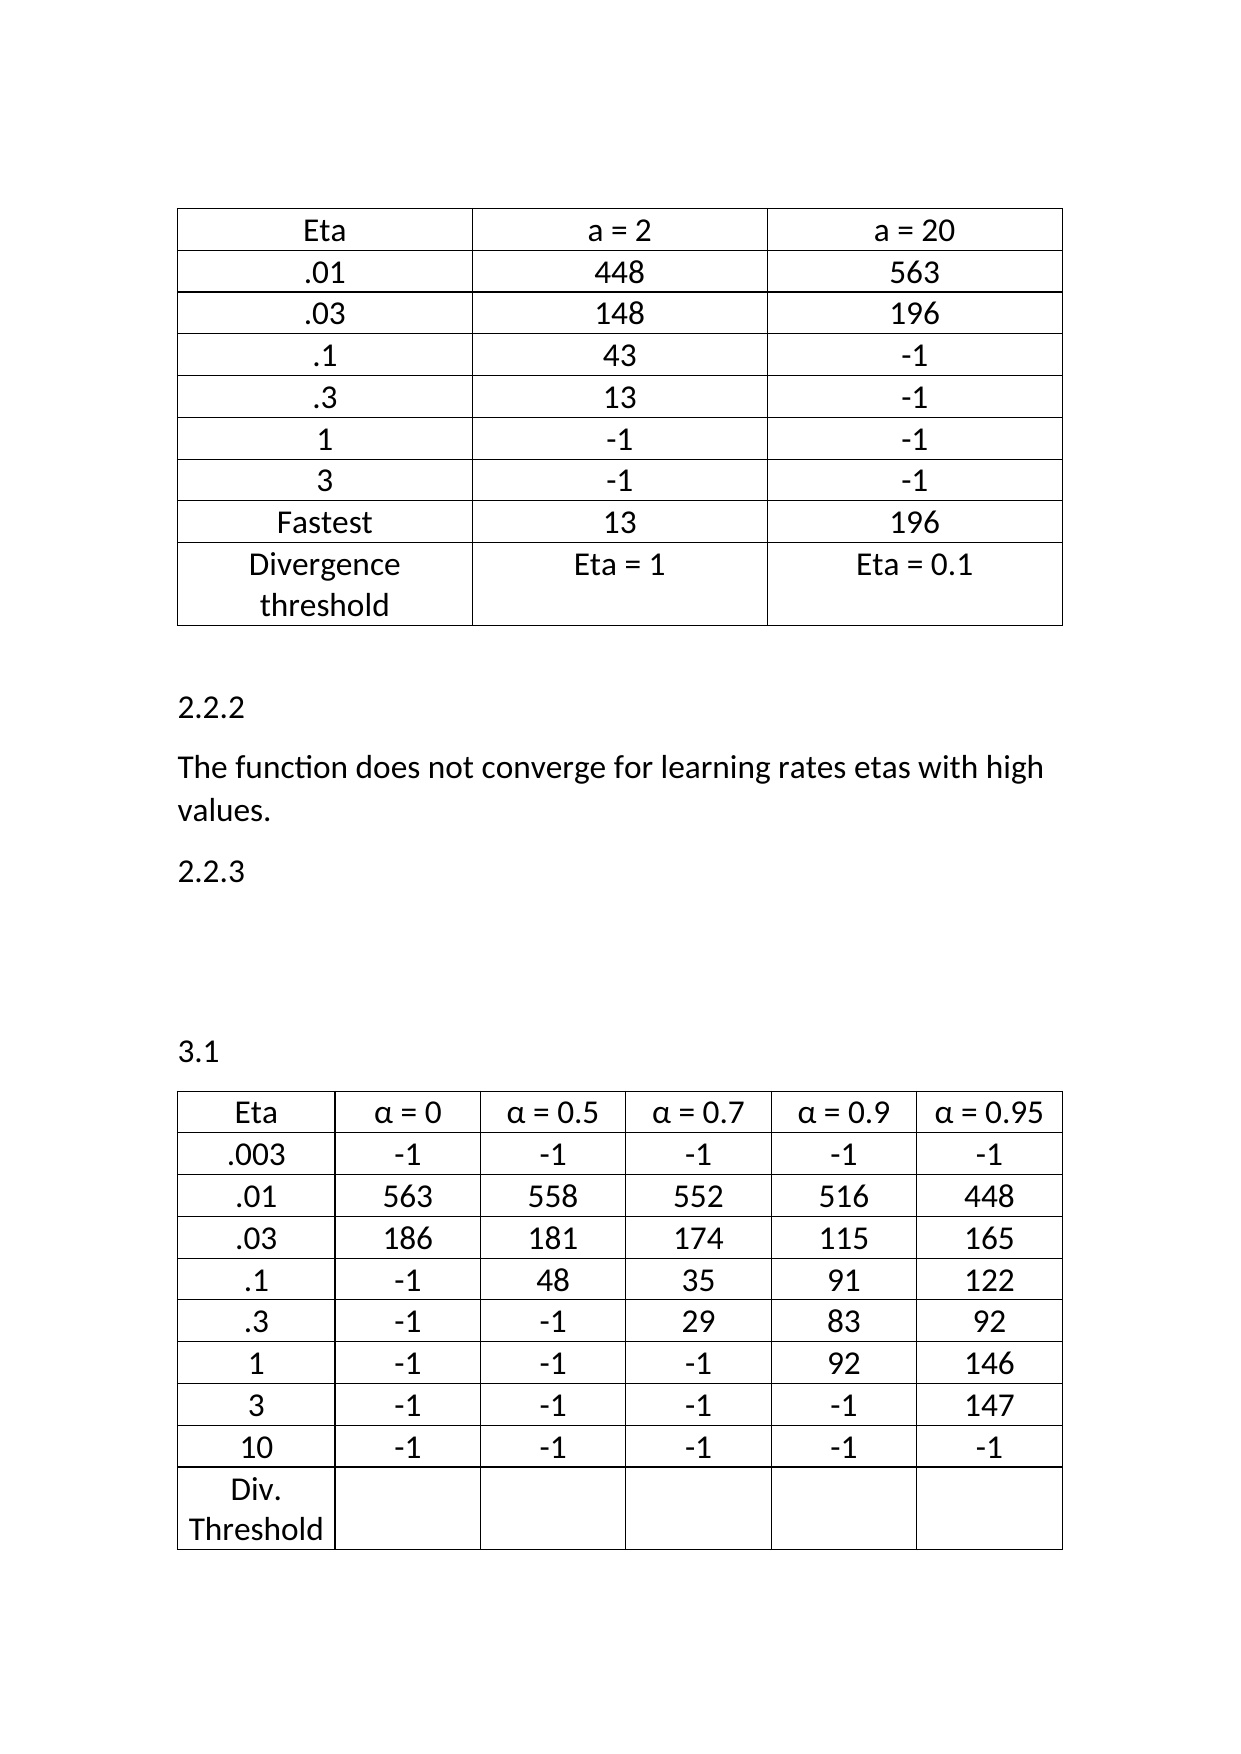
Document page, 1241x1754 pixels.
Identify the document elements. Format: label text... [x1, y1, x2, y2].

table_cell 186 [336, 1217, 480, 1258]
table_cell .03 [178, 293, 472, 333]
table_cell 196 [768, 293, 1062, 333]
table_cell 196 [768, 501, 1062, 542]
table_cell 516 [772, 1175, 916, 1216]
table_cell -1 [768, 334, 1062, 375]
table_cell -1 [768, 460, 1062, 500]
table_cell .03 [178, 1217, 334, 1258]
table_cell [626, 1468, 771, 1549]
table_cell -1 [336, 1426, 480, 1466]
table_cell 3 [178, 460, 472, 500]
table_cell -1 [917, 1426, 1062, 1466]
table_header a = 20 [768, 209, 1062, 249]
table_cell Divergence threshold [178, 543, 472, 624]
table_header α = 0.9 [772, 1092, 916, 1132]
table_cell Fastest [178, 501, 472, 542]
table_cell 181 [481, 1217, 625, 1258]
table_cell 91 [772, 1259, 916, 1299]
table_cell Eta = 1 [473, 543, 767, 624]
table_cell 13 [473, 376, 767, 417]
table_header α = 0.5 [481, 1092, 625, 1132]
table_cell .003 [178, 1133, 334, 1174]
table_cell 48 [481, 1259, 625, 1299]
table_cell .1 [178, 1259, 334, 1299]
table_cell -1 [473, 460, 767, 500]
table_cell 552 [626, 1175, 771, 1216]
table_cell [481, 1468, 625, 1549]
table_header a = 2 [473, 209, 767, 249]
table_cell Eta = 0.1 [768, 543, 1062, 624]
table_cell .3 [178, 1300, 334, 1341]
table_cell -1 [336, 1259, 480, 1299]
table_cell .01 [178, 251, 472, 291]
table_cell -1 [768, 418, 1062, 458]
table_cell 563 [768, 251, 1062, 291]
table_cell 165 [917, 1217, 1062, 1258]
table_cell -1 [336, 1342, 480, 1383]
table_cell -1 [481, 1426, 625, 1466]
table_cell -1 [336, 1300, 480, 1341]
table_cell [336, 1468, 480, 1549]
table_cell -1 [772, 1384, 916, 1425]
table_header α = 0.95 [917, 1092, 1062, 1132]
table_cell -1 [626, 1384, 771, 1425]
table_cell [917, 1468, 1062, 1549]
table_cell 3 [178, 1384, 334, 1425]
table_cell -1 [626, 1426, 771, 1466]
table_header α = 0.7 [626, 1092, 771, 1132]
table_cell -1 [336, 1133, 480, 1174]
table_cell 1 [178, 418, 472, 458]
table_cell -1 [772, 1133, 916, 1174]
table_cell 146 [917, 1342, 1062, 1383]
table_cell -1 [481, 1384, 625, 1425]
table_header Eta [178, 1092, 334, 1132]
table_cell -1 [473, 418, 767, 458]
table_cell 10 [178, 1426, 334, 1466]
table_cell -1 [626, 1342, 771, 1383]
text The function does not converge for learning rates etas with high values. [177, 746, 1063, 830]
table_cell 122 [917, 1259, 1062, 1299]
table_cell 1 [178, 1342, 334, 1383]
table_cell 563 [336, 1175, 480, 1216]
table_cell Div. Threshold [178, 1468, 334, 1549]
table_cell 35 [626, 1259, 771, 1299]
table_cell -1 [481, 1342, 625, 1383]
table_cell [772, 1468, 916, 1549]
table_cell 558 [481, 1175, 625, 1216]
table_cell 448 [473, 251, 767, 291]
text 2.2.2 [177, 686, 1063, 726]
table_cell 13 [473, 501, 767, 542]
table_cell -1 [768, 376, 1062, 417]
table_cell 115 [772, 1217, 916, 1258]
table_cell 43 [473, 334, 767, 375]
table_cell .1 [178, 334, 472, 375]
table_cell 147 [917, 1384, 1062, 1425]
table_cell .3 [178, 376, 472, 417]
table_cell -1 [481, 1133, 625, 1174]
table_cell 92 [772, 1342, 916, 1383]
text 2.2.3 [177, 850, 1063, 890]
table_header Eta [178, 209, 472, 249]
table_cell -1 [626, 1133, 771, 1174]
table_cell 92 [917, 1300, 1062, 1341]
table_cell 29 [626, 1300, 771, 1341]
table_cell -1 [917, 1133, 1062, 1174]
table_cell -1 [481, 1300, 625, 1341]
table_cell 448 [917, 1175, 1062, 1216]
table_cell -1 [336, 1384, 480, 1425]
table_header α = 0 [336, 1092, 480, 1132]
table_cell .01 [178, 1175, 334, 1216]
table_cell 83 [772, 1300, 916, 1341]
text 3.1 [177, 1030, 1063, 1071]
table_cell 148 [473, 293, 767, 333]
table_cell 174 [626, 1217, 771, 1258]
table_cell -1 [772, 1426, 916, 1466]
